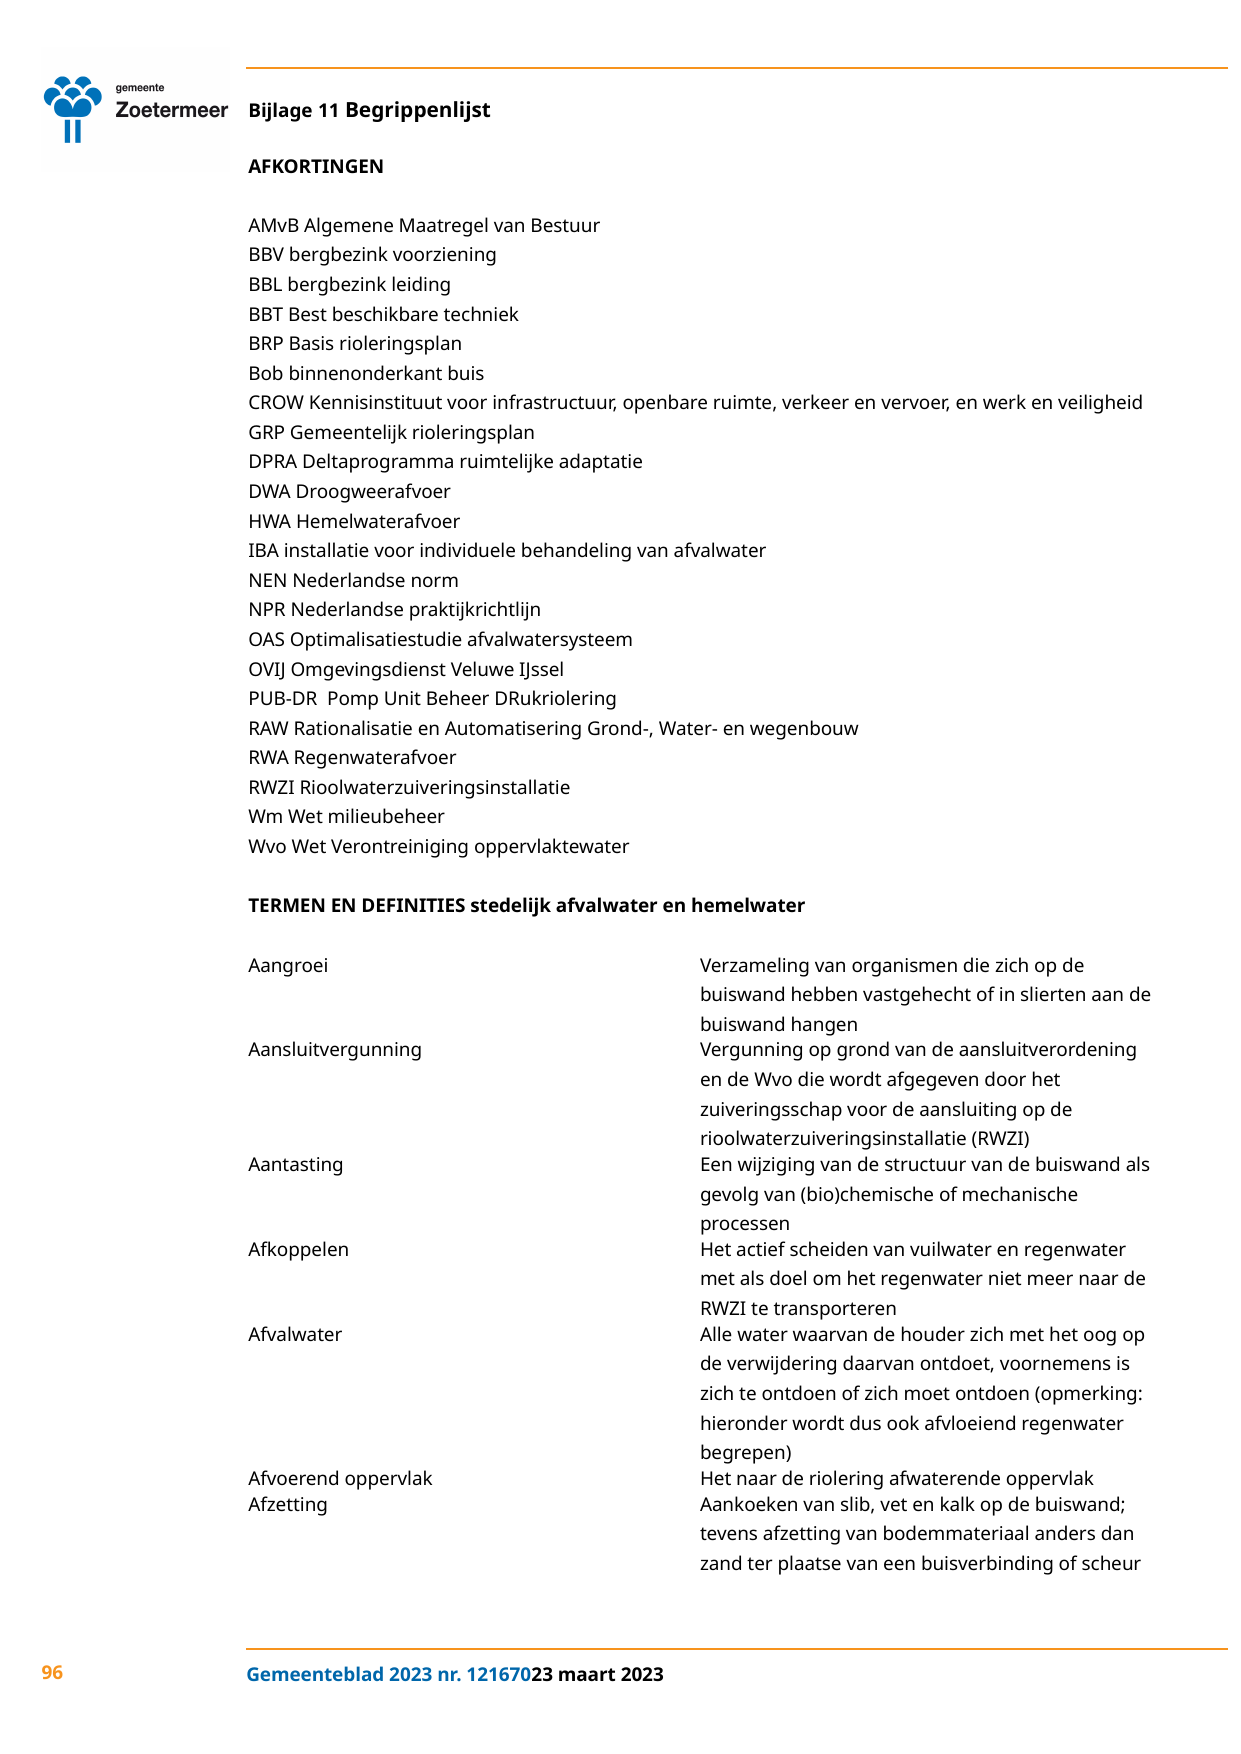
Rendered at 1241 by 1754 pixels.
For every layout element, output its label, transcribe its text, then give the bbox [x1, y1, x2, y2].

text RAW Rationalisatie en Automatisering Grond-, Water- en wegenbouw [248, 715, 1152, 741]
text OVIJ Omgevingsdienst Veluwe IJssel [248, 656, 1152, 682]
text HWA Hemelwaterafvoer [248, 508, 1152, 534]
text GRP Gemeentelijk rioleringsplan [248, 419, 1152, 445]
table_header Aangroei [248, 952, 700, 1037]
table_cell Alle water waarvan de houder zich met het oog op de verwijdering daarvan ontdoet, voornemens is zich te ontdoen of zich moet ontdoen (opmerking: hieronder wordt dus ook afvloeiend regenwater begrepen) [700, 1321, 1152, 1465]
text CROW Kennisinstituut voor infrastructuur, openbare ruimte, verkeer en vervoer, en werk en veiligheid [248, 389, 1152, 415]
text PUB-DR Pomp Unit Beheer DRukriolering [248, 685, 1152, 711]
text AMvB Algemene Maatregel van Bestuur [248, 212, 1152, 238]
table_cell Afkoppelen [248, 1236, 700, 1321]
text Bijlage 11 Begrippenlijst [248, 95, 1152, 123]
table_cell Afzetting [248, 1491, 700, 1576]
text BBT Best beschikbare techniek [248, 301, 1152, 327]
text OAS Optimalisatiestudie afvalwatersysteem [248, 626, 1152, 652]
picture [41, 47, 231, 172]
table_cell Een wijziging van de structuur van de buiswand als gevolg van (bio)chemische of mechanische processen [700, 1151, 1152, 1236]
text NEN Nederlandse norm [248, 567, 1152, 593]
text BBL bergbezink leiding [248, 271, 1152, 297]
text AFKORTINGEN [248, 153, 1152, 179]
table_cell Het actief scheiden van vuilwater en regenwater met als doel om het regenwater niet meer naar de RWZI te transporteren [700, 1236, 1152, 1321]
table_cell Aankoeken van slib, vet en kalk op de buiswand; tevens afzetting van bodemmateriaal anders dan zand ter plaatse van een buisverbinding of scheur [700, 1491, 1152, 1576]
table_cell Het naar de riolering afwaterende oppervlak [700, 1465, 1152, 1491]
text TERMEN EN DEFINITIES stedelijk afvalwater en hemelwater [248, 892, 1152, 918]
text Wm Wet milieubeheer [248, 804, 1152, 829]
table_header Verzameling van organismen die zich op de buiswand hebben vastgehecht of in slierten aan de buiswand hangen [700, 952, 1152, 1037]
text IBA installatie voor individuele behandeling van afvalwater [248, 537, 1152, 563]
text BRP Basis rioleringsplan [248, 330, 1152, 356]
text NPR Nederlandse praktijkrichtlijn [248, 597, 1152, 622]
table_cell Afvalwater [248, 1321, 700, 1465]
table_cell Afvoerend oppervlak [248, 1465, 700, 1491]
table_cell Aantasting [248, 1151, 700, 1236]
table_cell Vergunning op grond van de aansluitverordening en de Wvo die wordt afgegeven door het zuiveringsschap voor de aansluiting op de rioolwaterzuiveringsinstallatie (RWZI) [700, 1037, 1152, 1151]
table_cell Aansluitvergunning [248, 1037, 700, 1151]
text DWA Droogweerafvoer [248, 478, 1152, 504]
text Wvo Wet Verontreiniging oppervlaktewater [248, 833, 1152, 859]
text BBV bergbezink voorziening [248, 242, 1152, 267]
text RWZI Rioolwaterzuiveringsinstallatie [248, 774, 1152, 800]
text Bob binnenonderkant buis [248, 360, 1152, 386]
text DPRA Deltaprogramma ruimtelijke adaptatie [248, 449, 1152, 474]
text RWA Regenwaterafvoer [248, 744, 1152, 770]
